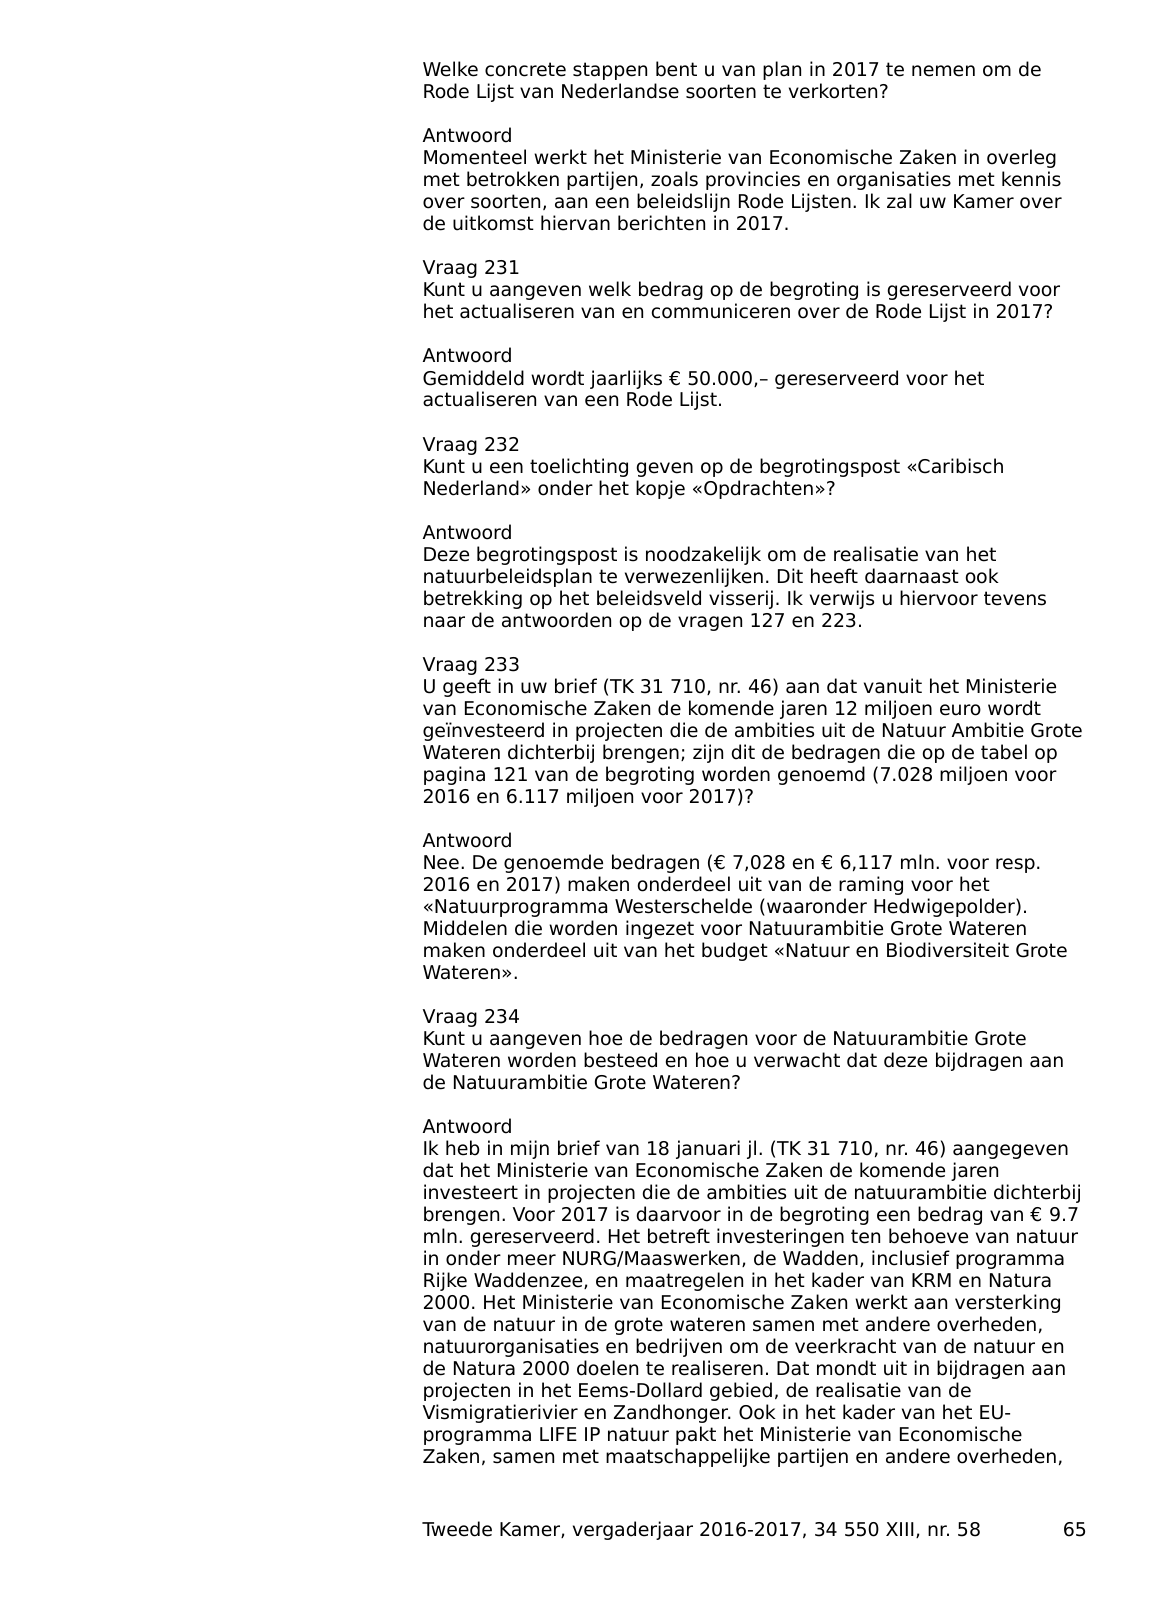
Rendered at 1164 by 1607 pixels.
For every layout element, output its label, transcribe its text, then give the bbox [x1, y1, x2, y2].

text Antwoord [422, 345, 1087, 367]
text Antwoord [422, 125, 1087, 147]
text Vraag 233 [422, 654, 1087, 676]
text Ik heb in mijn brief van 18 januari jl. (TK 31 710, nr. 46) aangegeven dat het Ministerie van Economische Zaken de komende jaren investeert in projecten die de ambities uit de natuurambitie dichterbij brengen. Voor 2017 is daarvoor in de begroting een bedrag van € 9.7 mln. gereserveerd. Het betreft investeringen ten behoeve van natuur in onder meer NURG/Maaswerken, de Wadden, inclusief programma Rijke Waddenzee, en maatregelen in het kader van KRM en Natura 2000. Het Ministerie van Economische Zaken werkt aan versterking van de natuur in de grote wateren samen met andere overheden, natuurorganisaties en bedrijven om de veerkracht van de natuur en de Natura 2000 doelen te realiseren. Dat mondt uit in bijdragen aan projecten in het Eems-Dollard gebied, de realisatie van de Vismigratierivier en Zandhonger. Ook in het kader van het EU-programma LIFE IP natuur pakt het Ministerie van Economische Zaken, samen met maatschappelijke partijen en andere overheden, [422, 1138, 1087, 1468]
text Vraag 231 [422, 257, 1087, 279]
text Kunt u een toelichting geven op de begrotingspost «Caribisch Nederland» onder het kopje «Opdrachten»? [422, 456, 1087, 499]
text Gemiddeld wordt jaarlijks € 50.000,– gereserveerd voor het actualiseren van een Rode Lijst. [422, 367, 1087, 411]
text Kunt u aangeven hoe de bedragen voor de Natuurambitie Grote Wateren worden besteed en hoe u verwacht dat deze bijdragen aan de Natuurambitie Grote Wateren? [422, 1028, 1087, 1094]
text Vraag 234 [422, 1006, 1087, 1028]
text Momenteel werkt het Ministerie van Economische Zaken in overleg met betrokken partijen, zoals provincies en organisaties met kennis over soorten, aan een beleidslijn Rode Lijsten. Ik zal uw Kamer over de uitkomst hiervan berichten in 2017. [422, 147, 1087, 235]
text Antwoord [422, 1116, 1087, 1138]
text Vraag 232 [422, 433, 1087, 456]
text Antwoord [422, 830, 1087, 852]
text Antwoord [422, 522, 1087, 544]
text Kunt u aangeven welk bedrag op de begroting is gereserveerd voor het actualiseren van en communiceren over de Rode Lijst in 2017? [422, 279, 1087, 323]
text U geeft in uw brief (TK 31 710, nr. 46) aan dat vanuit het Ministerie van Economische Zaken de komende jaren 12 miljoen euro wordt geïnvesteerd in projecten die de ambities uit de Natuur Ambitie Grote Wateren dichterbij brengen; zijn dit de bedragen die op de tabel op pagina 121 van de begroting worden genoemd (7.028 miljoen voor 2016 en 6.117 miljoen voor 2017)? [422, 676, 1087, 808]
text Nee. De genoemde bedragen (€ 7,028 en € 6,117 mln. voor resp. 2016 en 2017) maken onderdeel uit van de raming voor het «Natuurprogramma Westerschelde (waaronder Hedwigepolder). Middelen die worden ingezet voor Natuurambitie Grote Wateren maken onderdeel uit van het budget «Natuur en Biodiversiteit Grote Wateren». [422, 852, 1087, 984]
text Welke concrete stappen bent u van plan in 2017 te nemen om de Rode Lijst van Nederlandse soorten te verkorten? [422, 59, 1087, 103]
text Deze begrotingspost is noodzakelijk om de realisatie van het natuurbeleidsplan te verwezenlijken. Dit heeft daarnaast ook betrekking op het beleidsveld visserij. Ik verwijs u hiervoor tevens naar de antwoorden op de vragen 127 en 223. [422, 544, 1087, 632]
